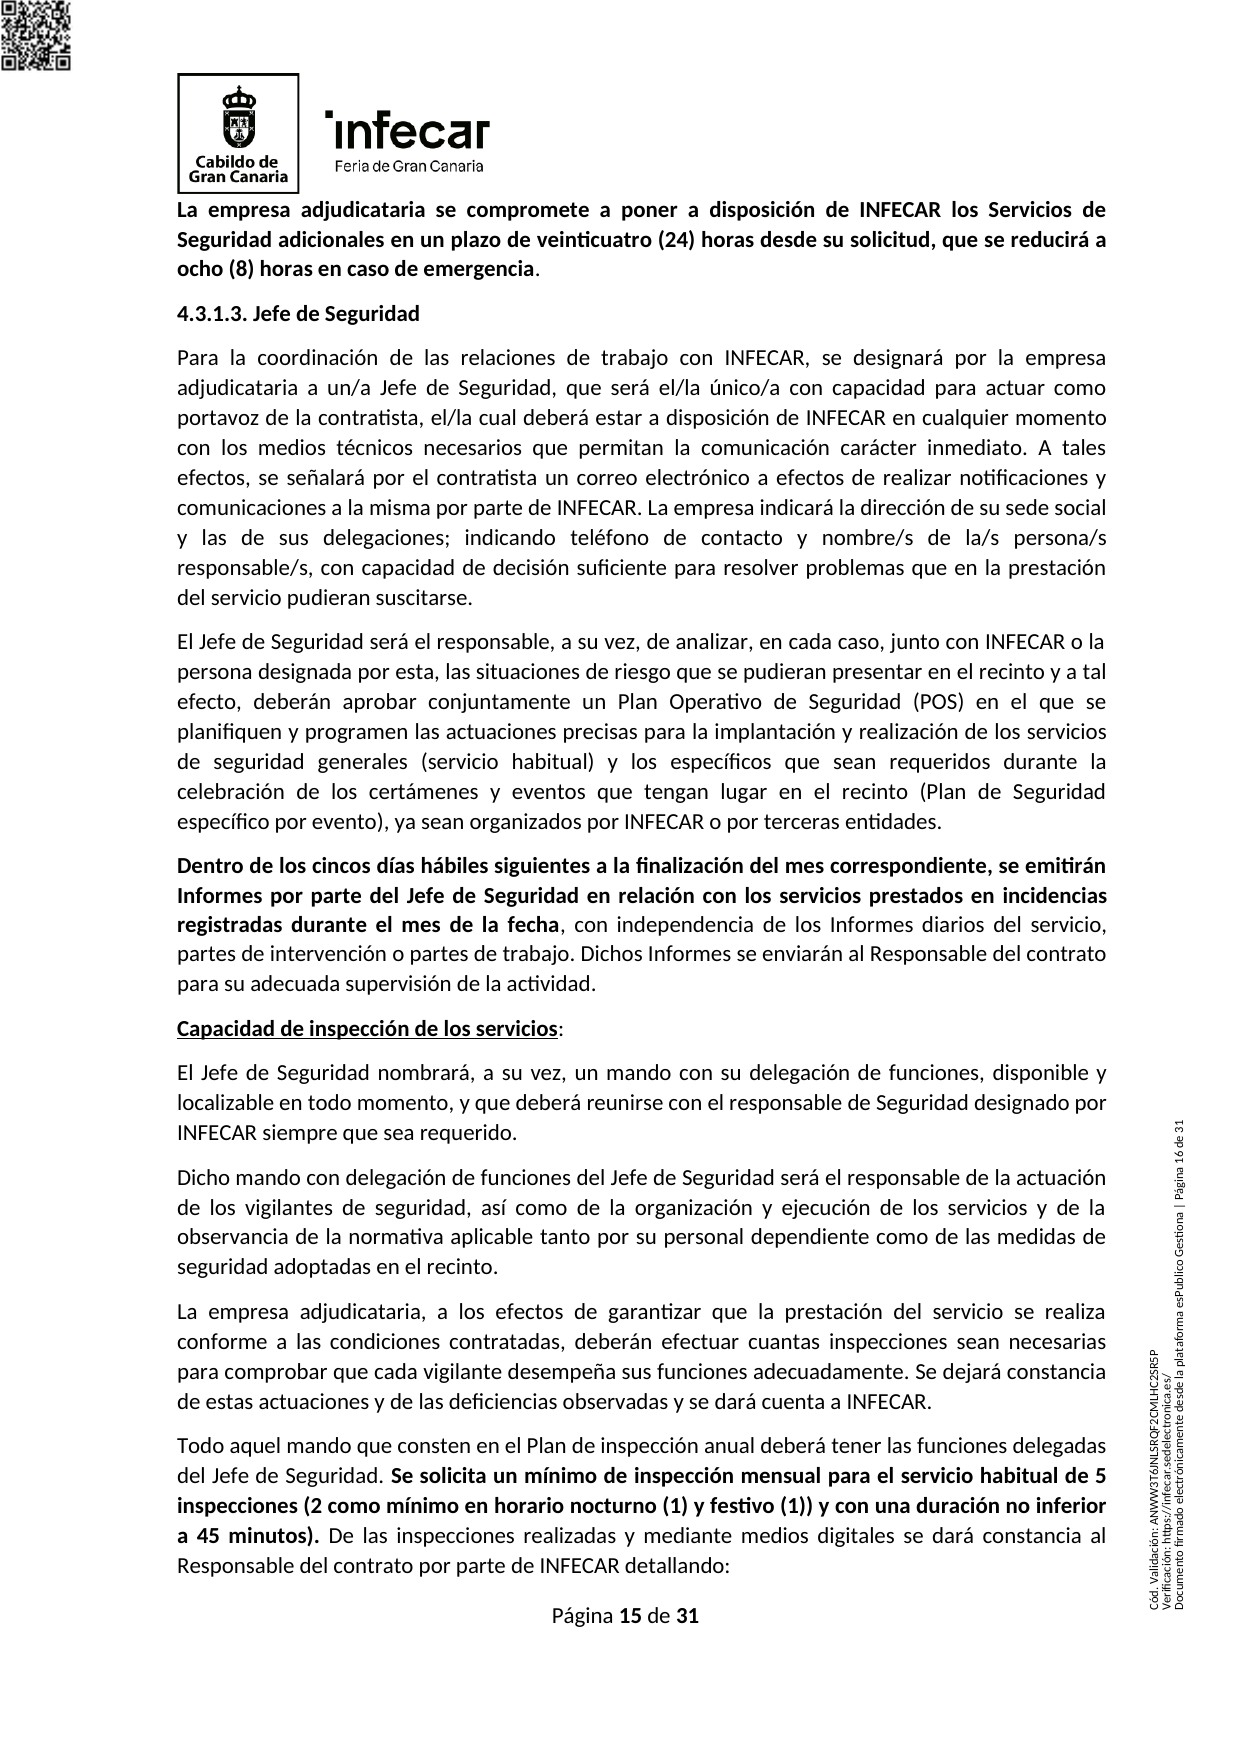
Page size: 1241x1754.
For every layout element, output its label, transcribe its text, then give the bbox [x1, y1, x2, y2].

text El Jefe de Seguridad nombrará, a su vez, un mando con su delegación de funciones, disponible y localizable en todo momento, y que deberá reunirse con el responsable de Seguridad designado por INFECAR siempre que sea requerido. [177, 1058, 1108, 1146]
text El Jefe de Seguridad será el responsable, a su vez, de analizar, en cada caso, junto con INFECAR o la persona designada por esta, las situaciones de riesgo que se pudieran presentar en el recinto y a tal efecto, deberán aprobar conjuntamente un Plan Operativo de Seguridad (POS) en el que se planifiquen y programen las actuaciones precisas para la implantación y realización de los servicios de seguridad generales (servicio habitual) y los específicos que sean requeridos durante la celebración de los certámenes y eventos que tengan lugar en el recinto (Plan de Seguridad específico por evento), ya sean organizados por INFECAR o por terceras entidades. [177, 627, 1108, 835]
text Dentro de los cincos días hábiles siguientes a la finalización del mes correspondiente, se emitirán Informes por parte del Jefe de Seguridad en relación con los servicios prestados en incidencias registradas durante el mes de la fecha, con independencia de los Informes diarios del servicio, partes de intervención o partes de trabajo. Dichos Informes se enviarán al Responsable del contrato para su adecuada supervisión de la actividad. [177, 851, 1108, 997]
text Todo aquel mando que consten en el Plan de inspección anual deberá tener las funciones delegadas del Jefe de Seguridad. Se solicita un mínimo de inspección mensual para el servicio habitual de 5 inspecciones (2 como mínimo en horario nocturno (1) y festivo (1)) y con una duración no inferior a 45 minutos). De las inspecciones realizadas y mediante medios digitales se dará constancia al Responsable del contrato por parte de INFECAR detallando: [177, 1431, 1108, 1579]
text 4.3.1.3. Jefe de Seguridad [177, 299, 1108, 327]
text La empresa adjudicataria, a los efectos de garantizar que la prestación del servicio se realiza conforme a las condiciones contratadas, deberán efectuar cuantas inspecciones sean necesarias para comprobar que cada vigilante desempeña sus funciones adecuadamente. Se dejará constancia de estas actuaciones y de las deficiencias observadas y se dará cuenta a INFECAR. [177, 1297, 1108, 1415]
text Capacidad de inspección de los servicios: [177, 1014, 1108, 1042]
text Para la coordinación de las relaciones de trabajo con INFECAR, se designará por la empresa adjudicataria a un/a Jefe de Seguridad, que será el/la único/a con capacidad para actuar como portavoz de la contratista, el/la cual deberá estar a disposición de INFECAR en cualquier momento con los medios técnicos necesarios que permitan la comunicación carácter inmediato. A tales efectos, se señalará por el contratista un correo electrónico a efectos de realizar notificaciones y comunicaciones a la misma por parte de INFECAR. La empresa indicará la dirección de su sede social y las de sus delegaciones; indicando teléfono de contacto y nombre/s de la/s persona/s responsable/s, con capacidad de decisión suficiente para resolver problemas que en la prestación del servicio pudieran suscitarse. [177, 343, 1108, 611]
text La empresa adjudicataria se compromete a poner a disposición de INFECAR los Servicios de Seguridad adicionales en un plazo de veinticuatro (24) horas desde su solicitud, que se reducirá a ocho (8) horas en caso de emergencia. [177, 195, 1108, 282]
text Dicho mando con delegación de funciones del Jefe de Seguridad será el responsable de la actuación de los vigilantes de seguridad, así como de la organización y ejecución de los servicios y de la observancia de la normativa aplicable tanto por su personal dependiente como de las medidas de seguridad adoptadas en el recinto. [177, 1163, 1108, 1280]
